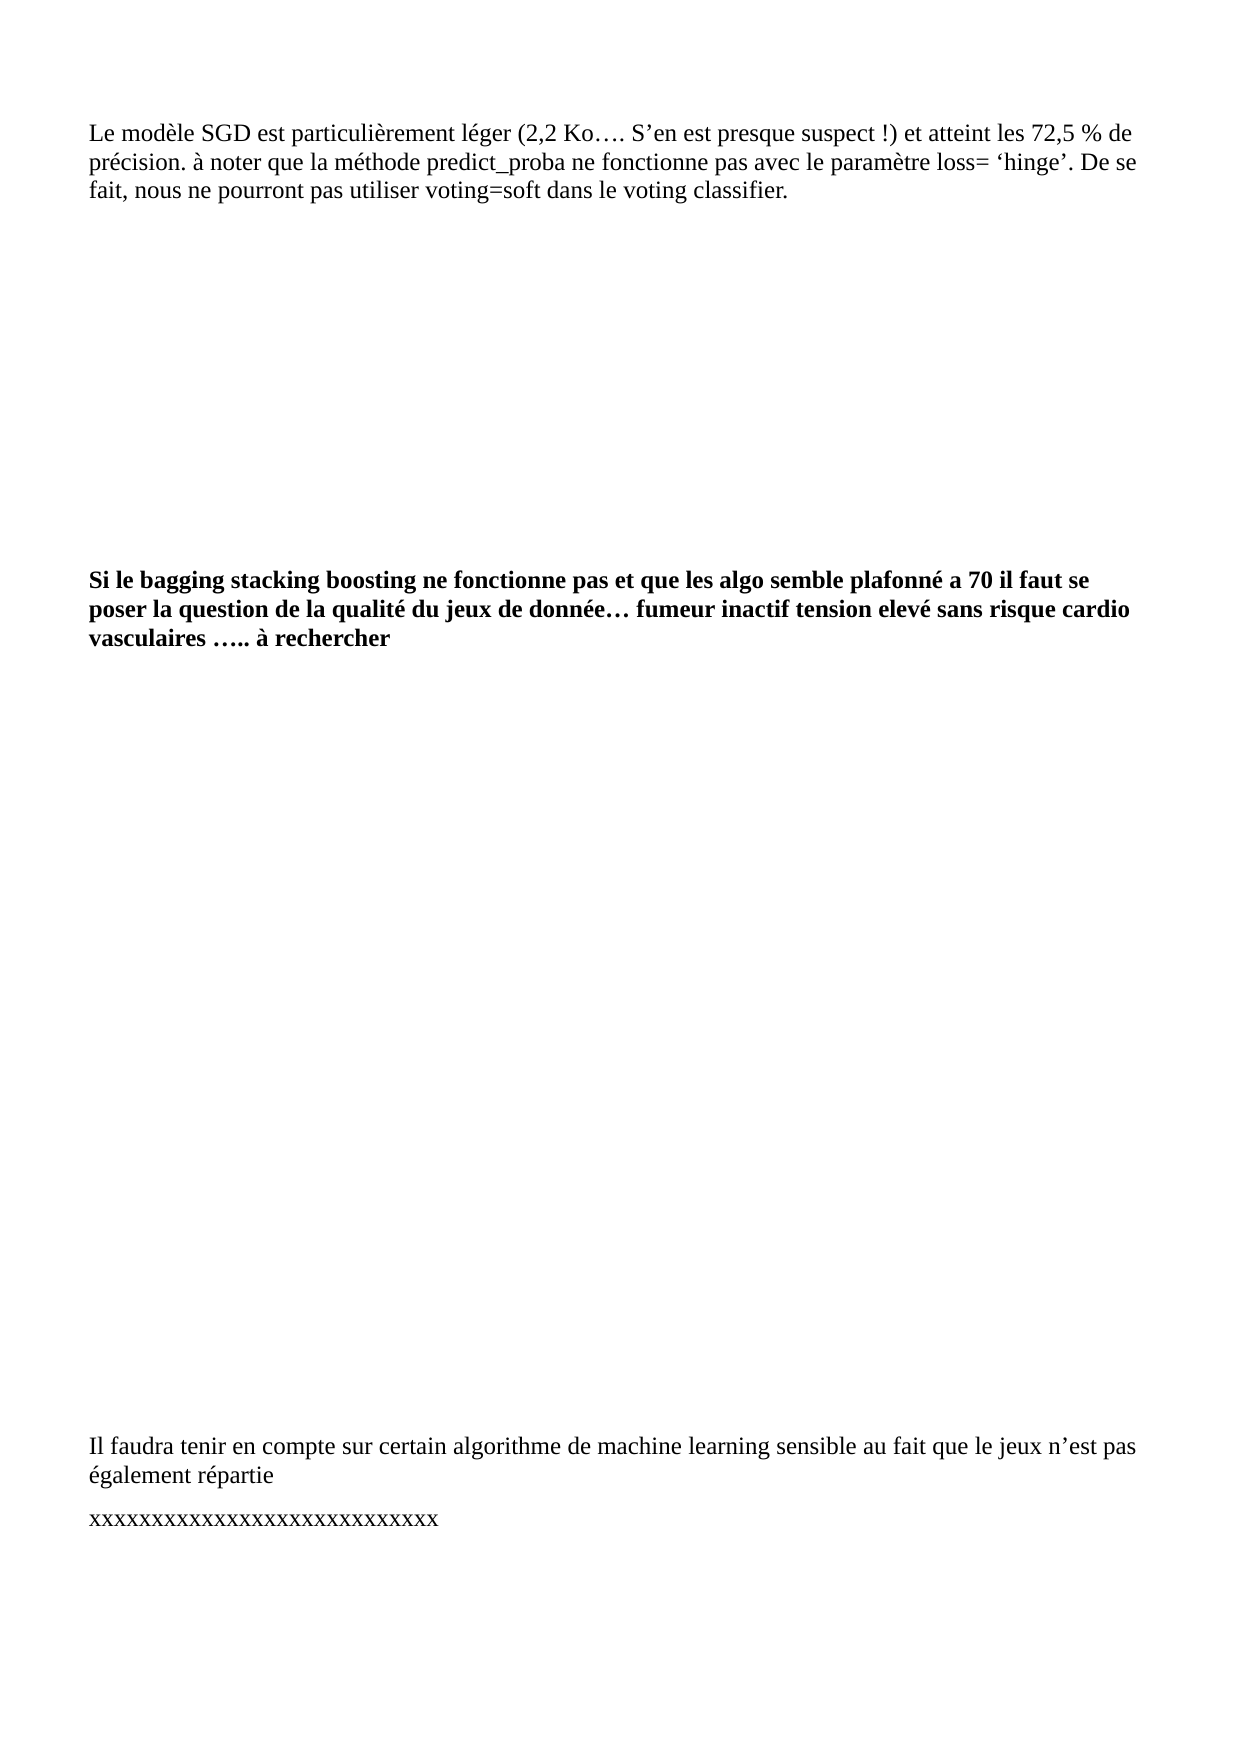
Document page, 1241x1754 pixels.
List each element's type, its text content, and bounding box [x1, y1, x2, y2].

text Le modèle SGD est particulièrement léger (2,2 Ko…. S’en est presque suspect !) et atteint les 72,5 % de précision. à noter que la méthode predict_proba ne fonctionne pas avec le paramètre loss= ‘hinge’. De se fait, nous ne pourront pas utiliser voting=soft dans le voting classifier. [88, 118, 1152, 204]
text Il faudra tenir en compte sur certain algorithme de machine learning sensible au fait que le jeux n’est pas également répartie [88, 1431, 1152, 1489]
text xxxxxxxxxxxxxxxxxxxxxxxxxxxx [88, 1503, 1152, 1532]
text Si le bagging stacking boosting ne fonctionne pas et que les algo semble plafonné a 70 il faut se poser la question de la qualité du jeux de donnée… fumeur inactif tension elevé sans risque cardio vasculaires ….. à rechercher [88, 566, 1152, 652]
